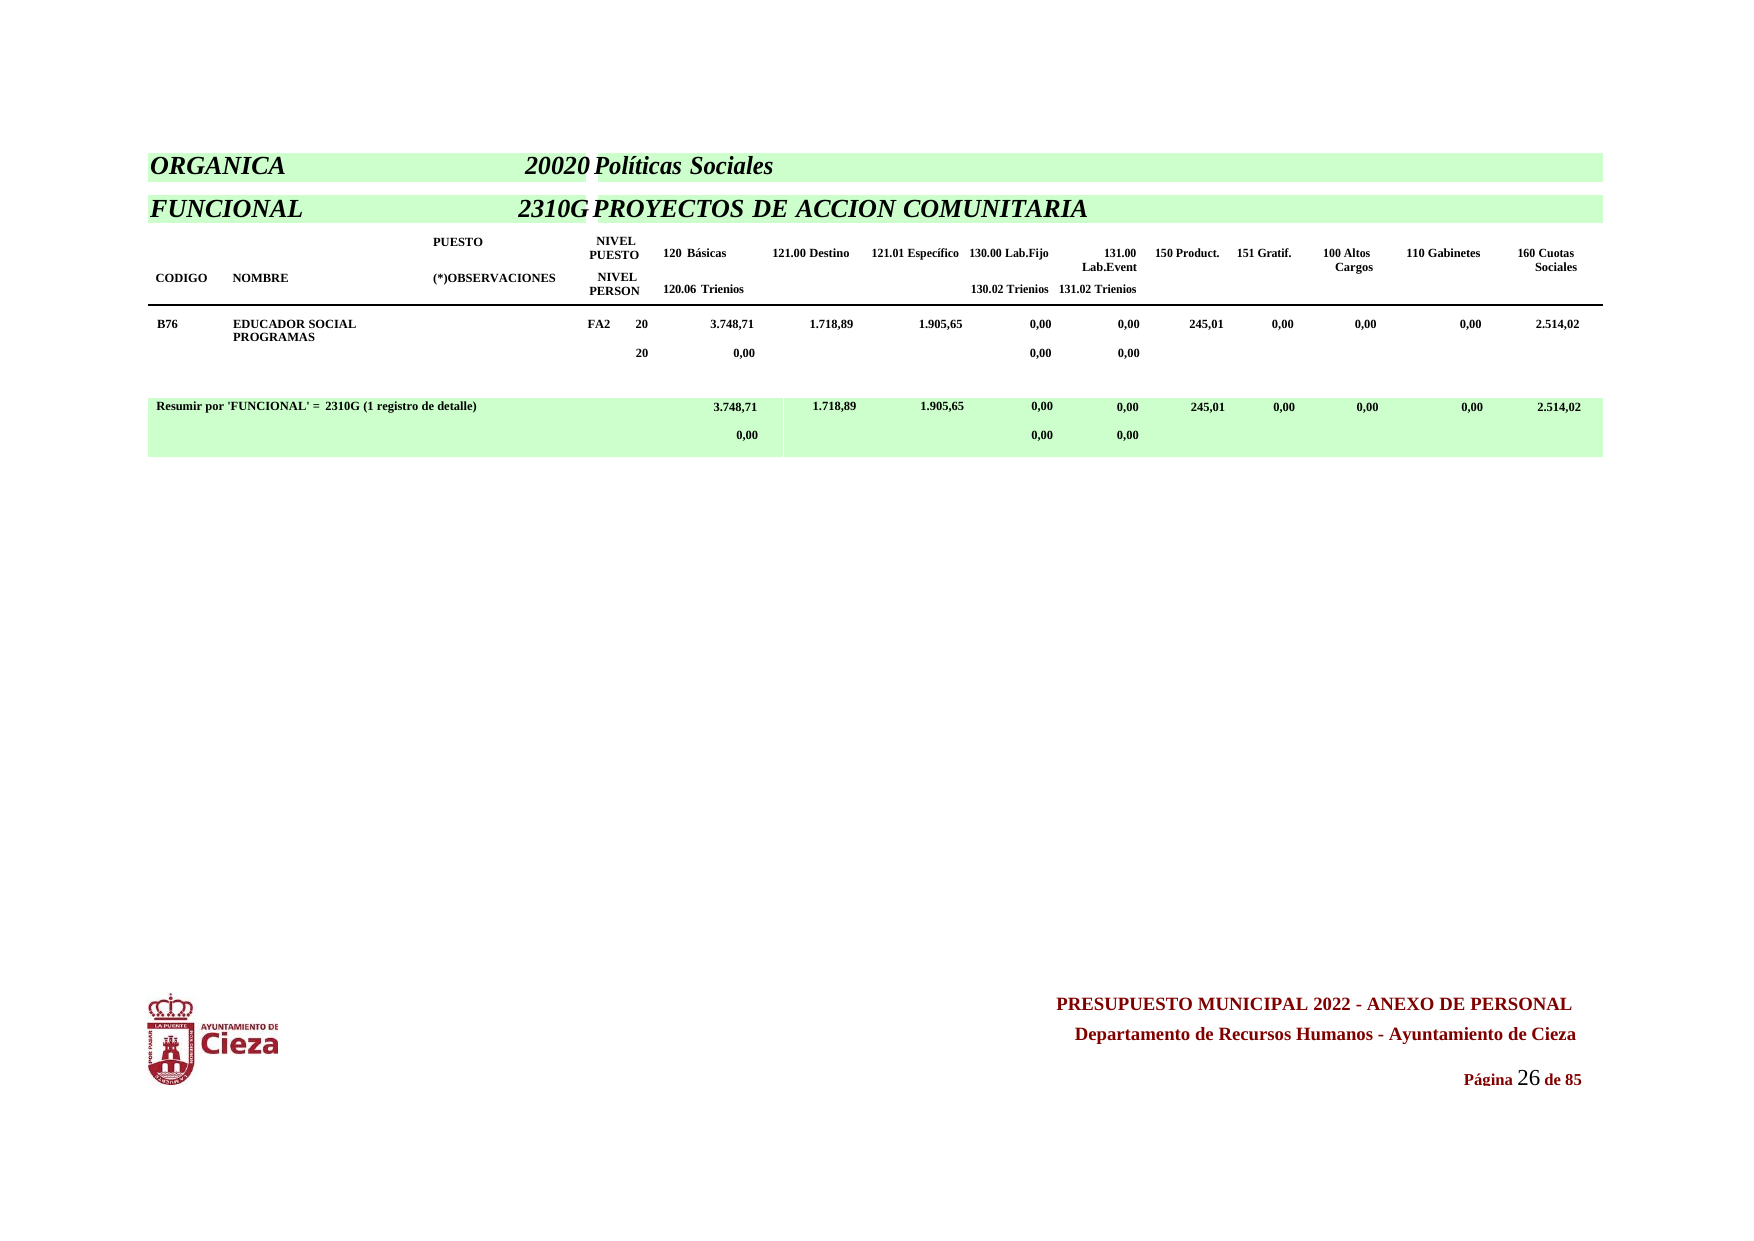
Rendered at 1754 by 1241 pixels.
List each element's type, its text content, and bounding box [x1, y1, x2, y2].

text 0,00 [996, 318, 1051, 331]
text 3.748,71 [680, 318, 754, 331]
text 1.905,65 [915, 318, 966, 331]
text 0,00 [1354, 318, 1418, 331]
text 2.514,02 [1533, 400, 1584, 414]
text 20 [635, 318, 680, 331]
text 245,01 [1189, 318, 1246, 331]
text 0,00 [1114, 318, 1143, 331]
table_cell PROYECTOS DE ACCION COMUNITARIA [598, 195, 1603, 223]
text 130.02 Trienios 131.02 Trienios [971, 282, 1137, 296]
text 0,00 [1418, 400, 1483, 414]
text Resumir por 'FUNCIONAL' = 2310G (1 registro de detalle) [156, 399, 622, 413]
text PROGRAMAS [233, 331, 622, 344]
text 0,00 [1418, 318, 1481, 331]
text 2.514,02 [1532, 318, 1583, 331]
table_header ORGANICA [148, 153, 425, 182]
text 0,00 [1114, 346, 1143, 360]
text 0,00 [996, 428, 1053, 442]
table_header 20020 [425, 153, 586, 182]
text 245,01 [1191, 400, 1246, 414]
text 150 Product. 151 Gratif. 100 Altos [1141, 246, 1370, 260]
text 110 Gabinetes 160 Cuotas Sociales [1406, 247, 1579, 274]
text 0,00 [680, 346, 755, 360]
text Cargos [1141, 260, 1373, 274]
text 0,00 [996, 399, 1053, 413]
table_cell 2310G [425, 195, 586, 223]
text 121.00 Destino 121.01 Específico 130.00 Lab.Fijo 131.00 [772, 246, 1137, 260]
text 0,00 [1272, 318, 1324, 331]
text PUESTO (*)OBSERVACIONES [433, 234, 558, 285]
text 120 Básicas [663, 246, 745, 261]
text 1.905,65 [916, 399, 968, 413]
text 0,00 [1356, 400, 1418, 414]
text 20 [636, 346, 680, 360]
text Lab.Event [1082, 260, 1137, 274]
text B76 EDUCADOR SOCIAL FA2 [157, 318, 622, 331]
text 1.718,89 [812, 399, 886, 413]
text CODIGO NOMBRE [155, 271, 294, 285]
text 0,00 [1273, 400, 1324, 414]
text 0,00 [996, 346, 1051, 360]
table_cell FUNCIONAL [148, 195, 425, 223]
text 1.718,89 [809, 318, 886, 331]
table_header Políticas Sociales [598, 153, 1603, 182]
text 0,00 [1113, 428, 1142, 442]
text 120.06 Trienios [663, 282, 745, 296]
text NIVEL PUESTO [589, 235, 641, 262]
text 0,00 [1113, 400, 1142, 414]
text 3.748,71 [680, 400, 757, 414]
text NIVEL PERSON [589, 271, 642, 298]
text 0,00 [680, 428, 758, 442]
picture [147, 992, 279, 1085]
